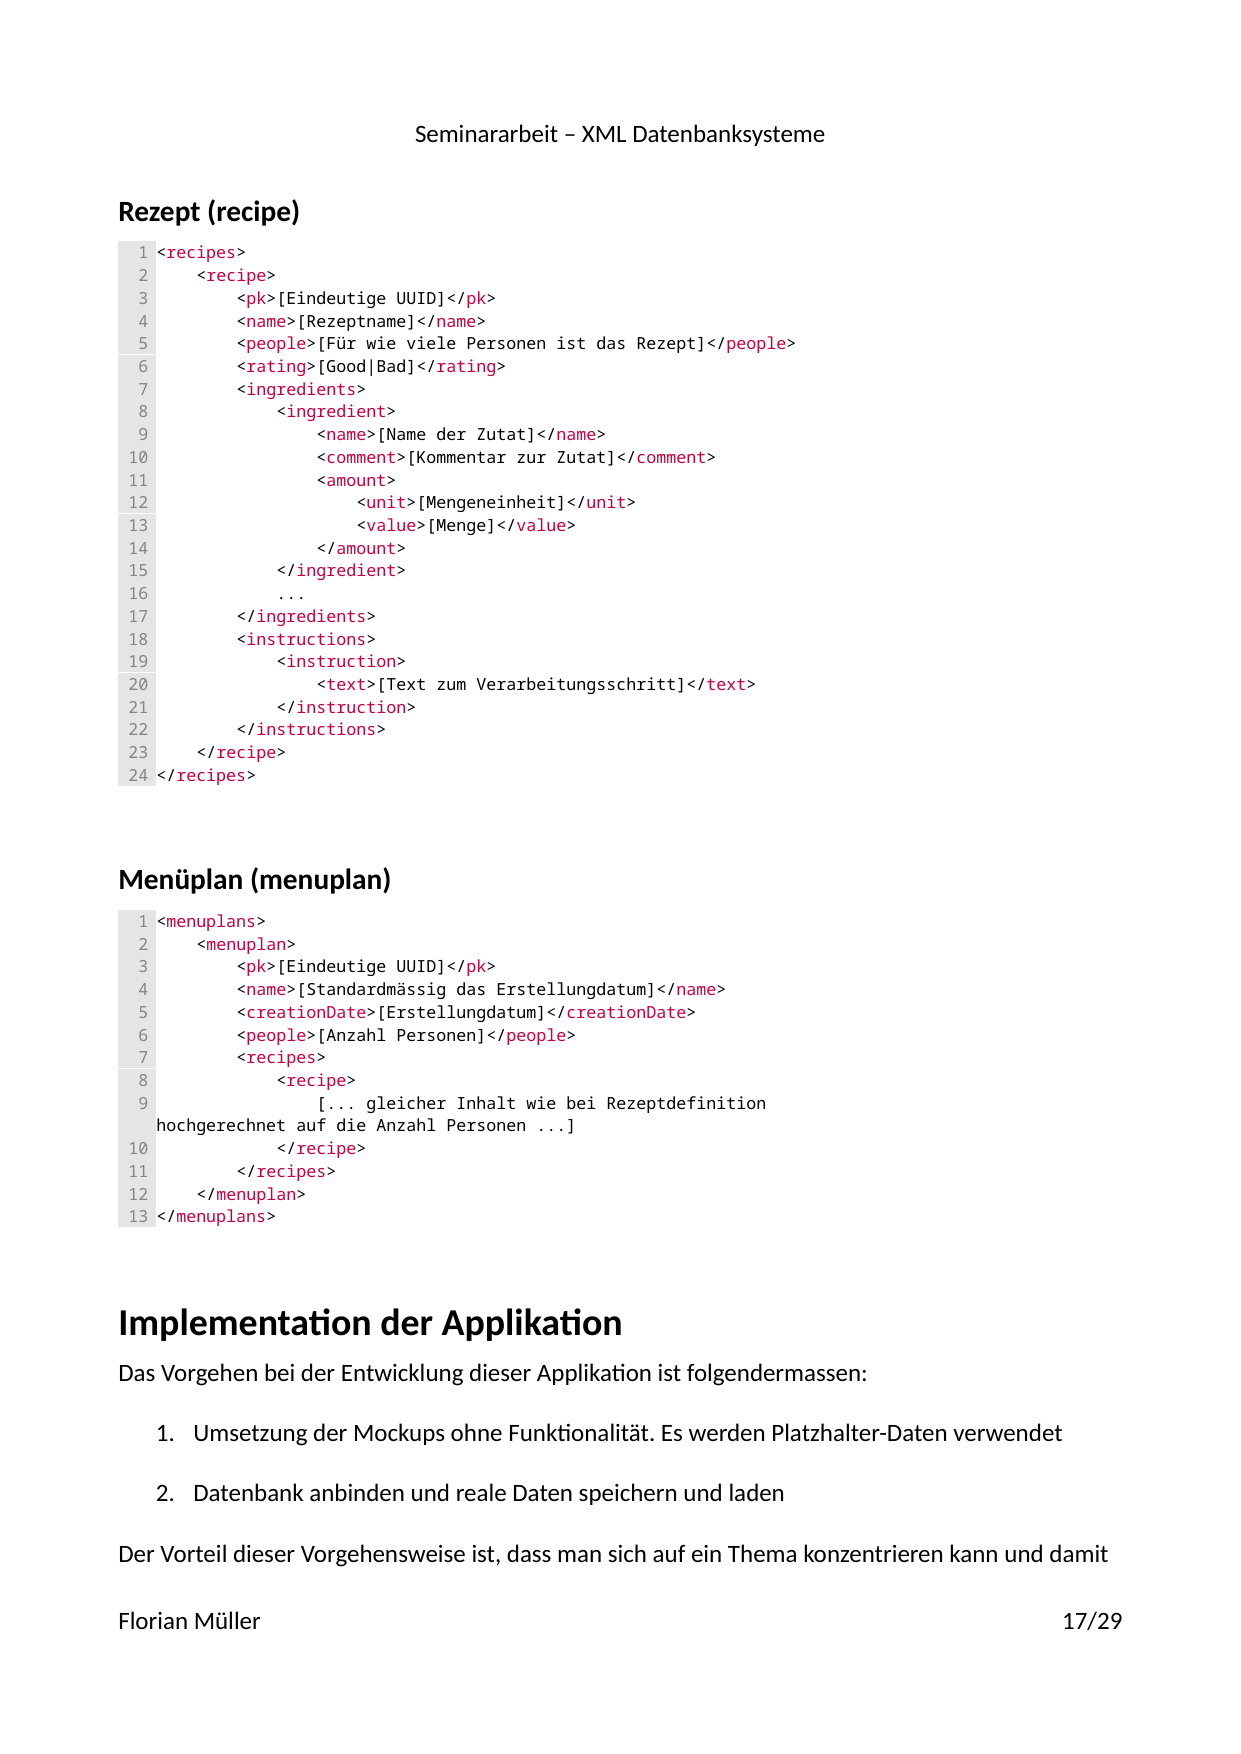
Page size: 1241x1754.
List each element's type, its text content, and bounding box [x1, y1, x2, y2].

table_cell 19 [118, 650, 156, 672]
text Das Vorgehen bei der Entwicklung dieser Applikation ist folgendermassen: [118, 1357, 1122, 1387]
list Umsetzung der Mockups ohne Funktionalität. Es werden Platzhalter-Daten verwendet [156, 1417, 1122, 1448]
table_cell 18 [118, 627, 156, 650]
table_cell 6 [118, 1023, 156, 1046]
table_cell 3 [118, 286, 156, 309]
table_cell </instructions> [156, 718, 826, 741]
table_cell </ingredients> [156, 604, 826, 627]
table_cell <comment>[Kommentar zur Zutat]</comment> [156, 445, 826, 468]
table_cell <recipe> [156, 1069, 779, 1091]
table_cell 9 [118, 1091, 156, 1137]
table_cell 4 [118, 309, 156, 332]
table_cell [... gleicher Inhalt wie bei Rezeptdefinition hochgerechnet auf die Anzahl Personen ...] [156, 1091, 779, 1137]
table_cell 8 [118, 1069, 156, 1091]
table_cell <name>[Standardmässig das Erstellungdatum]</name> [156, 978, 779, 1000]
table_cell <ingredient> [156, 400, 826, 423]
table_cell <unit>[Mengeneinheit]</unit> [156, 491, 826, 513]
table_header 1 [118, 910, 156, 932]
table_cell <recipes> [156, 1046, 779, 1068]
table_cell 10 [118, 445, 156, 468]
table_cell 7 [118, 377, 156, 400]
table_cell 5 [118, 1000, 156, 1023]
table_cell </recipes> [156, 1159, 779, 1182]
table_cell <menuplan> [156, 932, 779, 955]
table_cell 14 [118, 536, 156, 559]
table_cell </recipe> [156, 1137, 779, 1159]
table_cell <ingredients> [156, 377, 826, 400]
table_cell <instructions> [156, 627, 826, 650]
table_cell 22 [118, 718, 156, 741]
table_header 1 [118, 241, 156, 264]
table_header <recipes> [156, 241, 826, 264]
table_cell 11 [118, 468, 156, 491]
table_cell <value>[Menge]</value> [156, 514, 826, 536]
subtitle Menüplan (menuplan) [118, 861, 1122, 897]
table_cell 5 [118, 332, 156, 354]
table_cell 12 [118, 491, 156, 513]
table_cell 13 [118, 1205, 156, 1227]
table_cell <name>[Name der Zutat]</name> [156, 423, 826, 445]
table_cell 6 [118, 355, 156, 377]
table_cell 24 [118, 763, 156, 786]
table_cell 10 [118, 1137, 156, 1159]
table_cell 2 [118, 264, 156, 286]
table_cell <pk>[Eindeutige UUID]</pk> [156, 955, 779, 978]
text Der Vorteil dieser Vorgehensweise ist, dass man sich auf ein Thema konzentrieren kann und damit [118, 1538, 1122, 1568]
table_cell <instruction> [156, 650, 826, 672]
table_cell </recipe> [156, 741, 826, 763]
subtitle Implementation der Applikation [118, 1298, 1122, 1344]
table_header <menuplans> [156, 910, 779, 932]
table_cell 15 [118, 559, 156, 582]
table_cell </recipes> [156, 763, 826, 786]
table_cell <people>[Anzahl Personen]</people> [156, 1023, 779, 1046]
table_cell 21 [118, 695, 156, 718]
subtitle Rezept (recipe) [118, 193, 1122, 228]
table_cell </menuplans> [156, 1205, 779, 1227]
table_cell <recipe> [156, 264, 826, 286]
table_cell 16 [118, 582, 156, 604]
table_cell 23 [118, 741, 156, 763]
table_cell 20 [118, 673, 156, 695]
table_cell 12 [118, 1182, 156, 1205]
table_cell 2 [118, 932, 156, 955]
table_cell <creationDate>[Erstellungdatum]</creationDate> [156, 1000, 779, 1023]
table_cell 7 [118, 1046, 156, 1068]
table_cell 11 [118, 1159, 156, 1182]
table_cell 4 [118, 978, 156, 1000]
table_cell 17 [118, 604, 156, 627]
table_cell </instruction> [156, 695, 826, 718]
table_cell 3 [118, 955, 156, 978]
table_cell <name>[Rezeptname]</name> [156, 309, 826, 332]
table_cell <amount> [156, 468, 826, 491]
table_cell <people>[Für wie viele Personen ist das Rezept]</people> [156, 332, 826, 354]
table_cell <rating>[Good|Bad]</rating> [156, 355, 826, 377]
table_cell 8 [118, 400, 156, 423]
table_cell </menuplan> [156, 1182, 779, 1205]
table_cell <pk>[Eindeutige UUID]</pk> [156, 286, 826, 309]
table_cell ... [156, 582, 826, 604]
table_cell <text>[Text zum Verarbeitungsschritt]</text> [156, 673, 826, 695]
table_cell </ingredient> [156, 559, 826, 582]
table_cell 9 [118, 423, 156, 445]
list Datenbank anbinden und reale Daten speichern und laden [156, 1478, 1122, 1508]
table_cell </amount> [156, 536, 826, 559]
table_cell 13 [118, 514, 156, 536]
